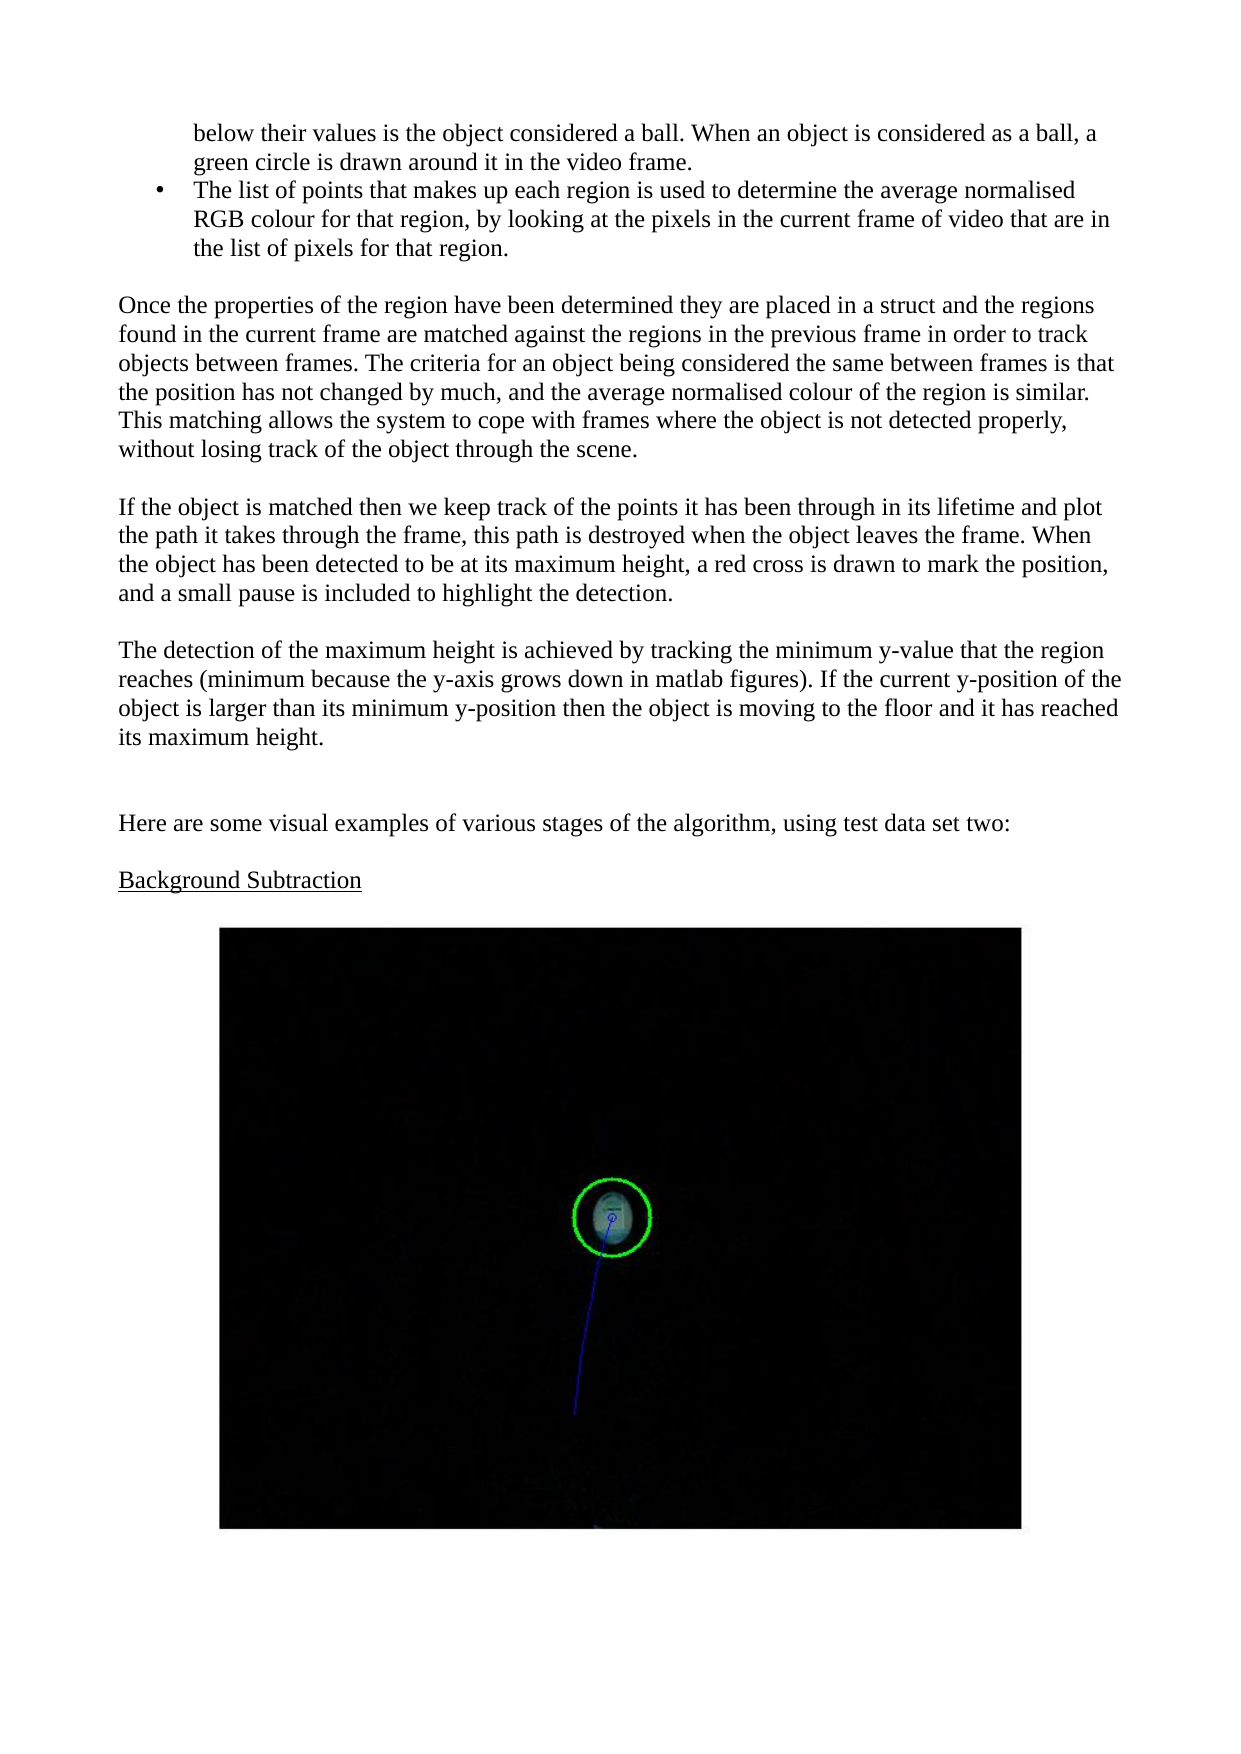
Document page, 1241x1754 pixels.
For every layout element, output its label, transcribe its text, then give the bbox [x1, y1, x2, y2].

text If the object is matched then we keep track of the points it has been through in its lifetime and plot the path it takes through the frame, this path is destroyed when the object leaves the frame. When the object has been detected to be at its maximum height, a red cross is drawn to mark the position, and a small pause is included to highlight the detection. [118, 492, 1122, 607]
text Once the properties of the region have been determined they are placed in a struct and the regions found in the current frame are matched against the regions in the previous frame in order to track objects between frames. The criteria for an object being considered the same between frames is that the position has not changed by much, and the average normalised colour of the region is similar. This matching allows the system to cope with frames where the object is not detected properly, without losing track of the object through the scene. [118, 291, 1122, 463]
list The list of points that makes up each region is used to determine the average normalised RGB colour for that region, by looking at the pixels in the current frame of video that are in the list of pixels for that region. [156, 176, 1122, 262]
list below their values is the object considered a ball. When an object is considered as a ball, a green circle is drawn around it in the video frame. [156, 118, 1122, 176]
picture [118, 894, 1123, 1598]
text The detection of the maximum height is achieved by tracking the minimum y-value that the region reaches (minimum because the y-axis grows down in matlab figures). If the current y-position of the object is larger than its minimum y-position then the object is moving to the floor and it has reached its maximum height. [118, 636, 1122, 751]
text Background Subtraction [118, 866, 1122, 894]
text Here are some visual examples of various stages of the algorithm, using test data set two: [118, 808, 1122, 837]
